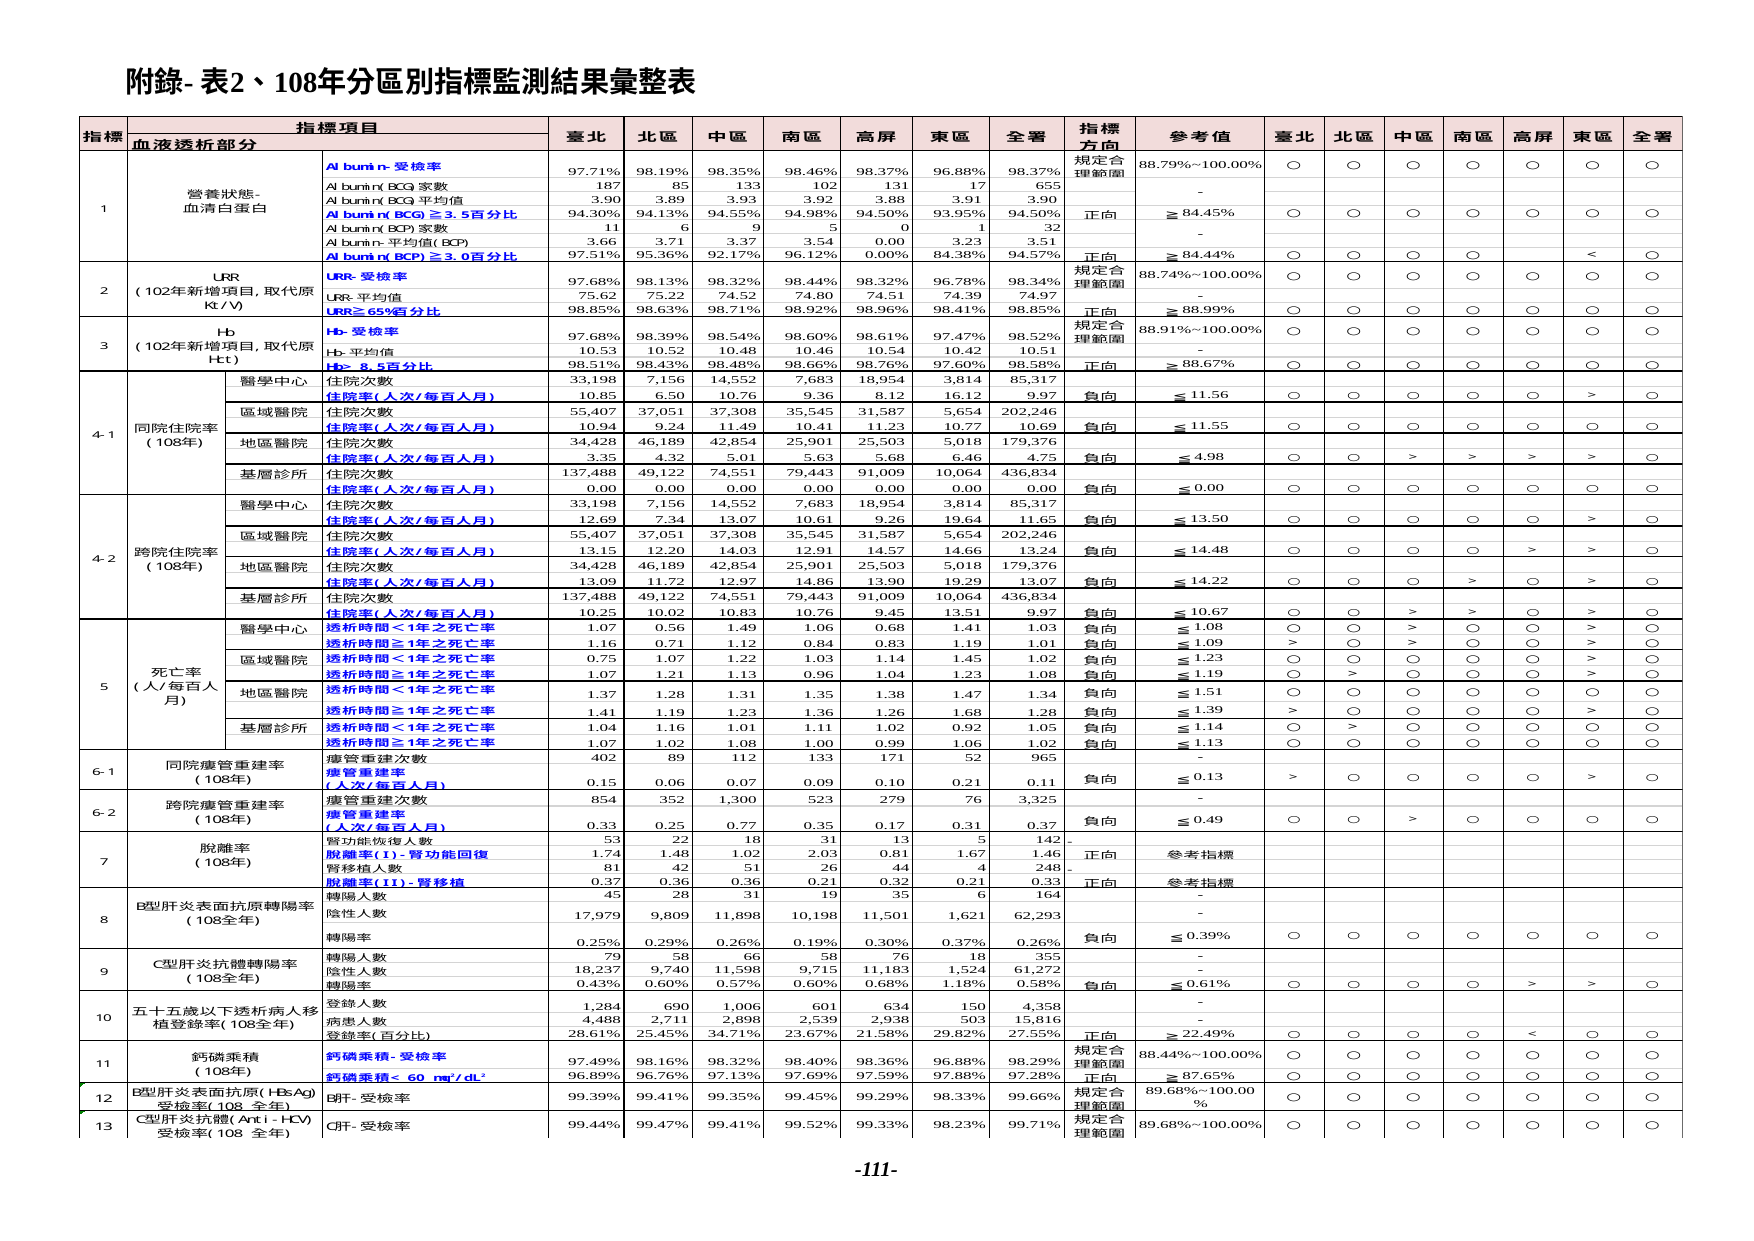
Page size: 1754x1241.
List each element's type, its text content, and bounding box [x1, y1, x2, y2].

subtitle 附錄- 表2、108年分區別指標監測結果彙整表 [125, 59, 1679, 101]
